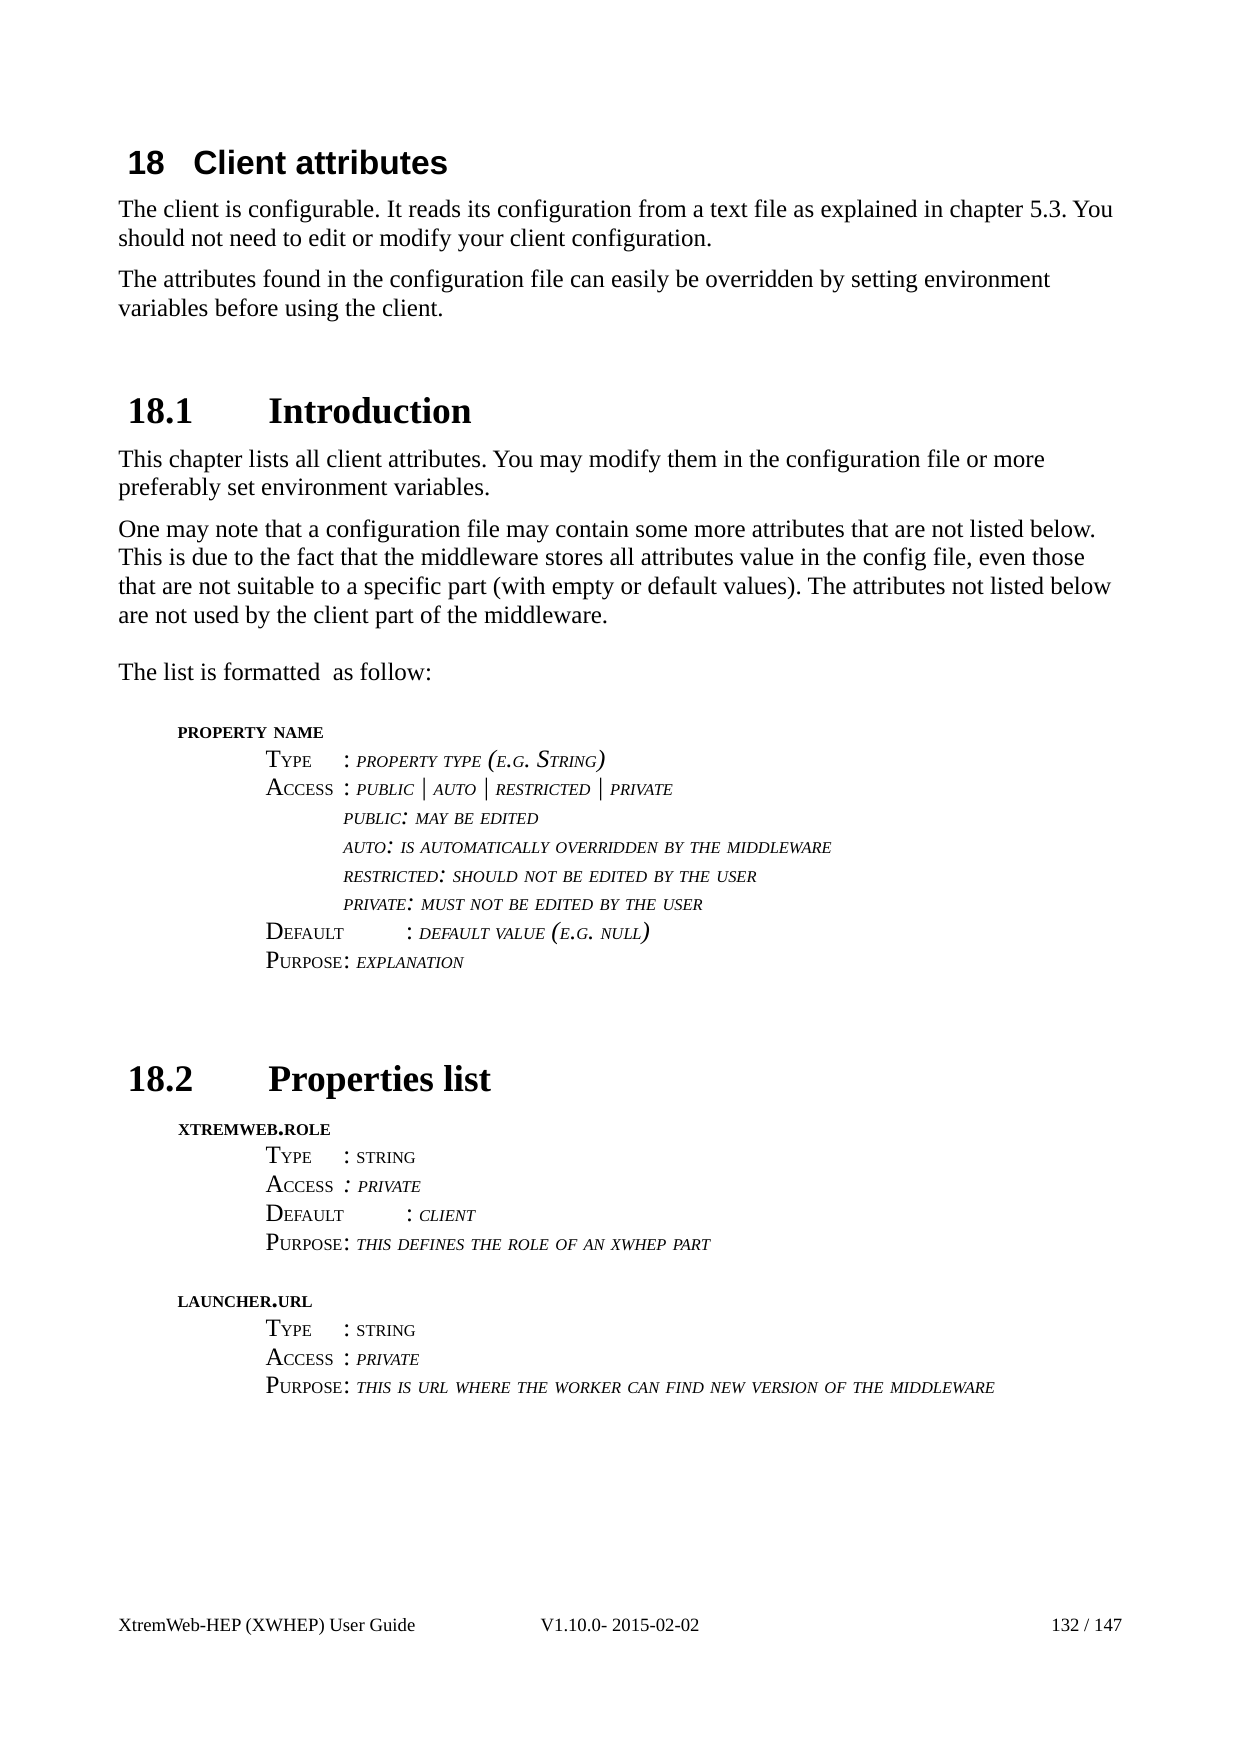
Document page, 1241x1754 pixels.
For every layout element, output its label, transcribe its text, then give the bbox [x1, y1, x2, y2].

text Purpose : explanation [265, 945, 1122, 974]
text private: must not be edited by the user [265, 887, 1122, 916]
text property name [177, 715, 1122, 744]
text Access : public | auto | restricted | private [265, 772, 1122, 801]
text Type : property type (e.g. String) [265, 744, 1122, 772]
text Type : string [265, 1141, 1122, 1169]
text The client is configurable. It reads its configuration from a text file as explained in chapter 5.3. You should not need to edit or modify your client configuration. [118, 194, 1122, 252]
text Purpose : this is url where the worker can find new version of the middleware [265, 1371, 1122, 1399]
text auto: is automatically overridden by the middleware [265, 830, 1122, 859]
text Default : client [265, 1198, 1122, 1227]
subtitle Client attributes [118, 143, 1122, 182]
text The attributes found in the configuration file can easily be overridden by setting environment variables before using the client. [118, 264, 1122, 322]
text Default : default value (e.g. null) [265, 916, 1122, 945]
text The list is formatted as follow: [118, 657, 1122, 686]
text Access : private [265, 1169, 1122, 1198]
text Access : private [265, 1342, 1122, 1371]
text This chapter lists all client attributes. You may modify them in the configuration file or more preferably set environment variables. [118, 444, 1122, 501]
text public: may be edited [265, 801, 1122, 830]
text launcher.url [177, 1284, 1122, 1313]
subtitle Properties list [118, 1056, 1122, 1099]
text Purpose : this defines the role of an xwhep part [265, 1227, 1122, 1256]
text restricted: should not be edited by the user [265, 859, 1122, 887]
text One may note that a configuration file may contain some more attributes that are not listed below. This is due to the fact that the middleware stores all attributes value in the config file, even those that are not suitable to a specific part (with empty or default values). The attributes not listed below are not used by the client part of the middleware. [118, 514, 1122, 629]
subtitle Introduction [118, 388, 1122, 431]
text Type : string [265, 1313, 1122, 1342]
text xtremweb.role [178, 1112, 1122, 1141]
